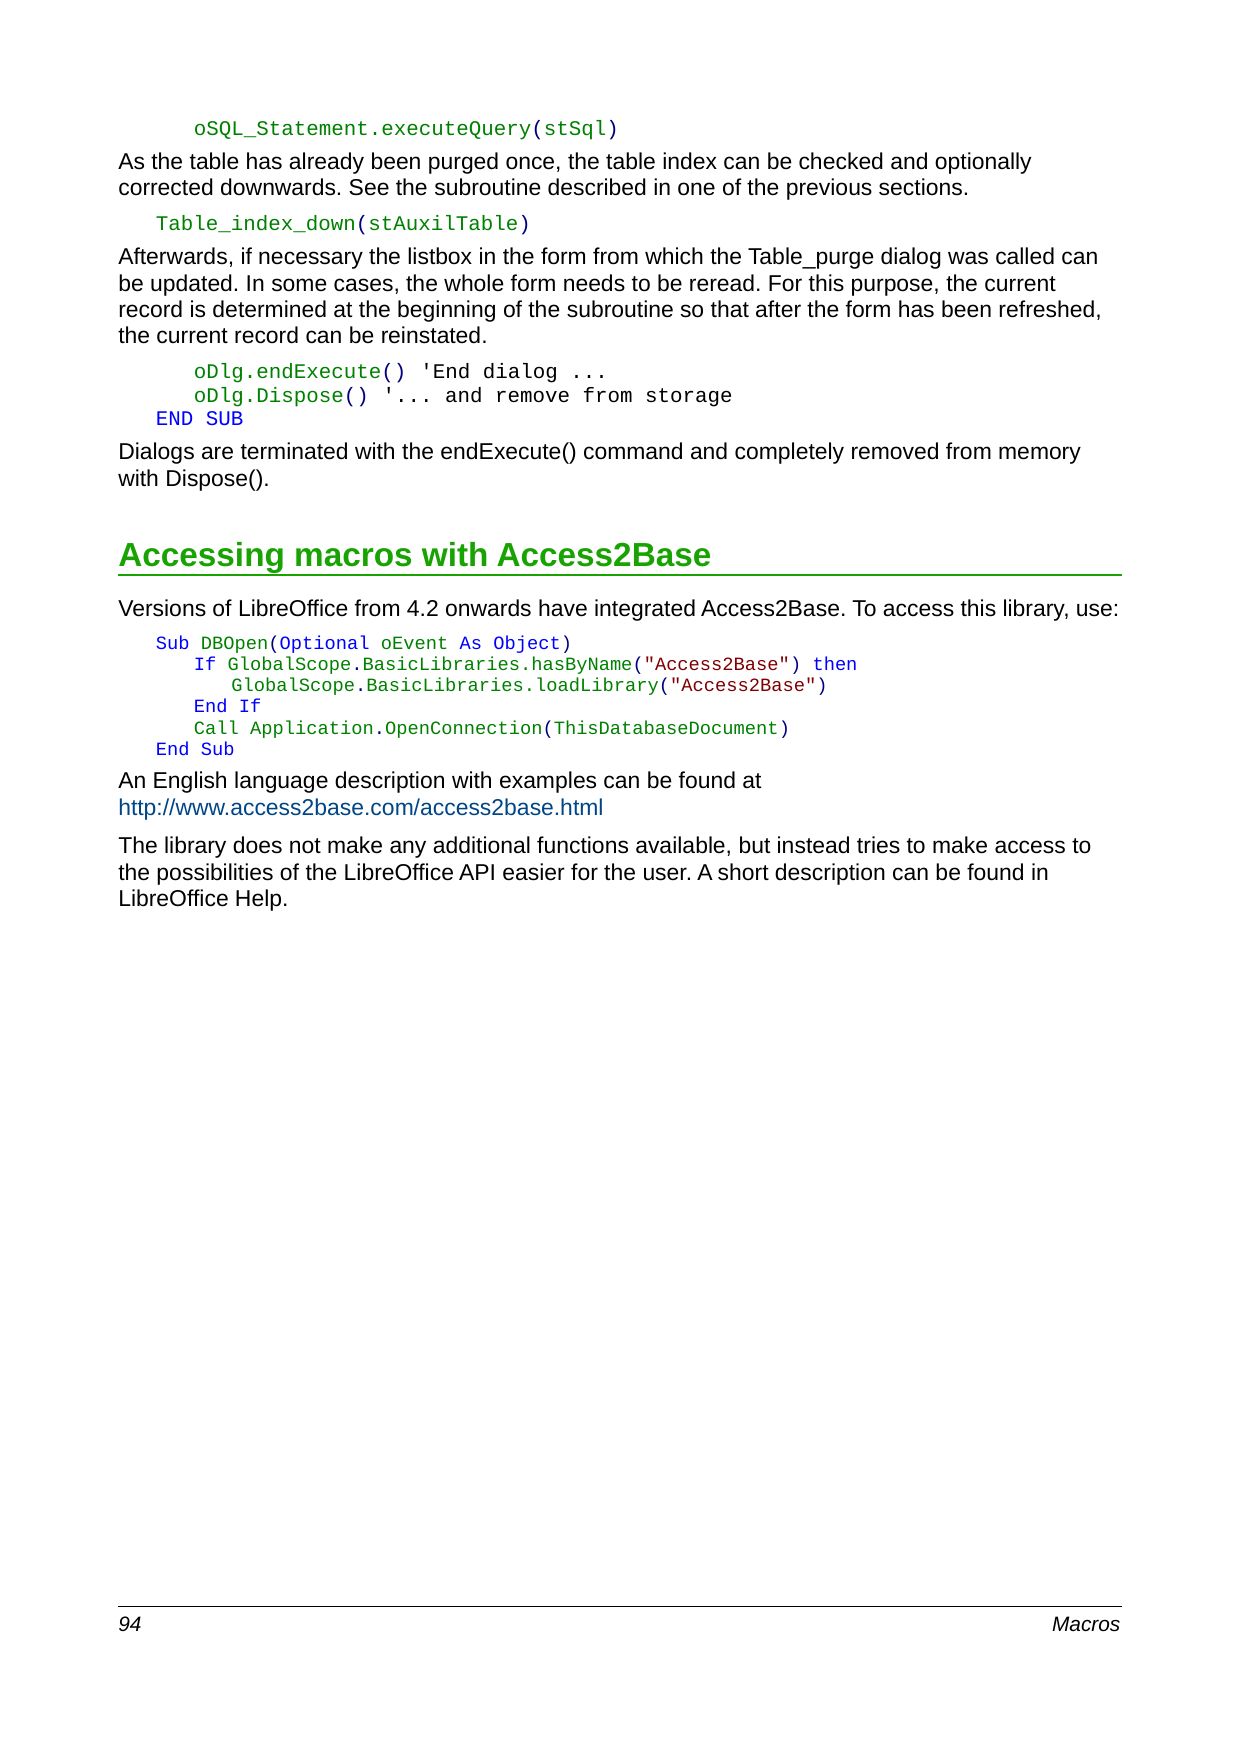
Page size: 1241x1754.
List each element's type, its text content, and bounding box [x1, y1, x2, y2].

text GlobalScope.BasicLibraries.loadLibrary("Access2Base") [156, 676, 1122, 697]
text As the table has already been purged once, the table index can be checked and optionally corrected downwards. See the subroutine described in one of the previous sections. [118, 148, 1122, 201]
text The library does not make any additional functions available, but instead tries to make access to the possibilities of the LibreOffice API easier for the user. A short description can be found in LibreOffice Help. [118, 832, 1122, 912]
text END SUB [156, 408, 1122, 432]
text Versions of LibreOffice from 4.2 onwards have integrated Access2Base. To access this library, use: [118, 595, 1122, 621]
text End If [156, 697, 1122, 718]
text End Sub [156, 740, 1122, 761]
text oSQL_Statement.executeQuery(stSql) [156, 118, 1122, 142]
text Afterwards, if necessary the listbox in the form from which the Table_purge dialog was called can be updated. In some cases, the whole form needs to be reread. For this purpose, the current record is determined at the beginning of the subroutine so that after the form has been refreshed, the current record can be reinstated. [118, 243, 1122, 348]
text oDlg.Dispose() '... and remove from storage [156, 385, 1122, 408]
text Dialogs are terminated with the endExecute() command and completely removed from memory with Dispose(). [118, 438, 1122, 491]
text Call Application.OpenConnection(ThisDatabaseDocument) [156, 718, 1122, 740]
text Table_index_down(stAuxilTable) [156, 213, 1122, 237]
subtitle Accessing macros with Access2Base [118, 535, 1122, 574]
text oDlg.endExecute() 'End dialog ... [156, 361, 1122, 385]
text If GlobalScope.BasicLibraries.hasByName("Access2Base") then [156, 655, 1122, 676]
text Sub DBOpen(Optional oEvent As Object) [156, 633, 1122, 655]
text An English language description with examples can be found at http://www.access2base.com/access2base.html [118, 767, 1122, 820]
